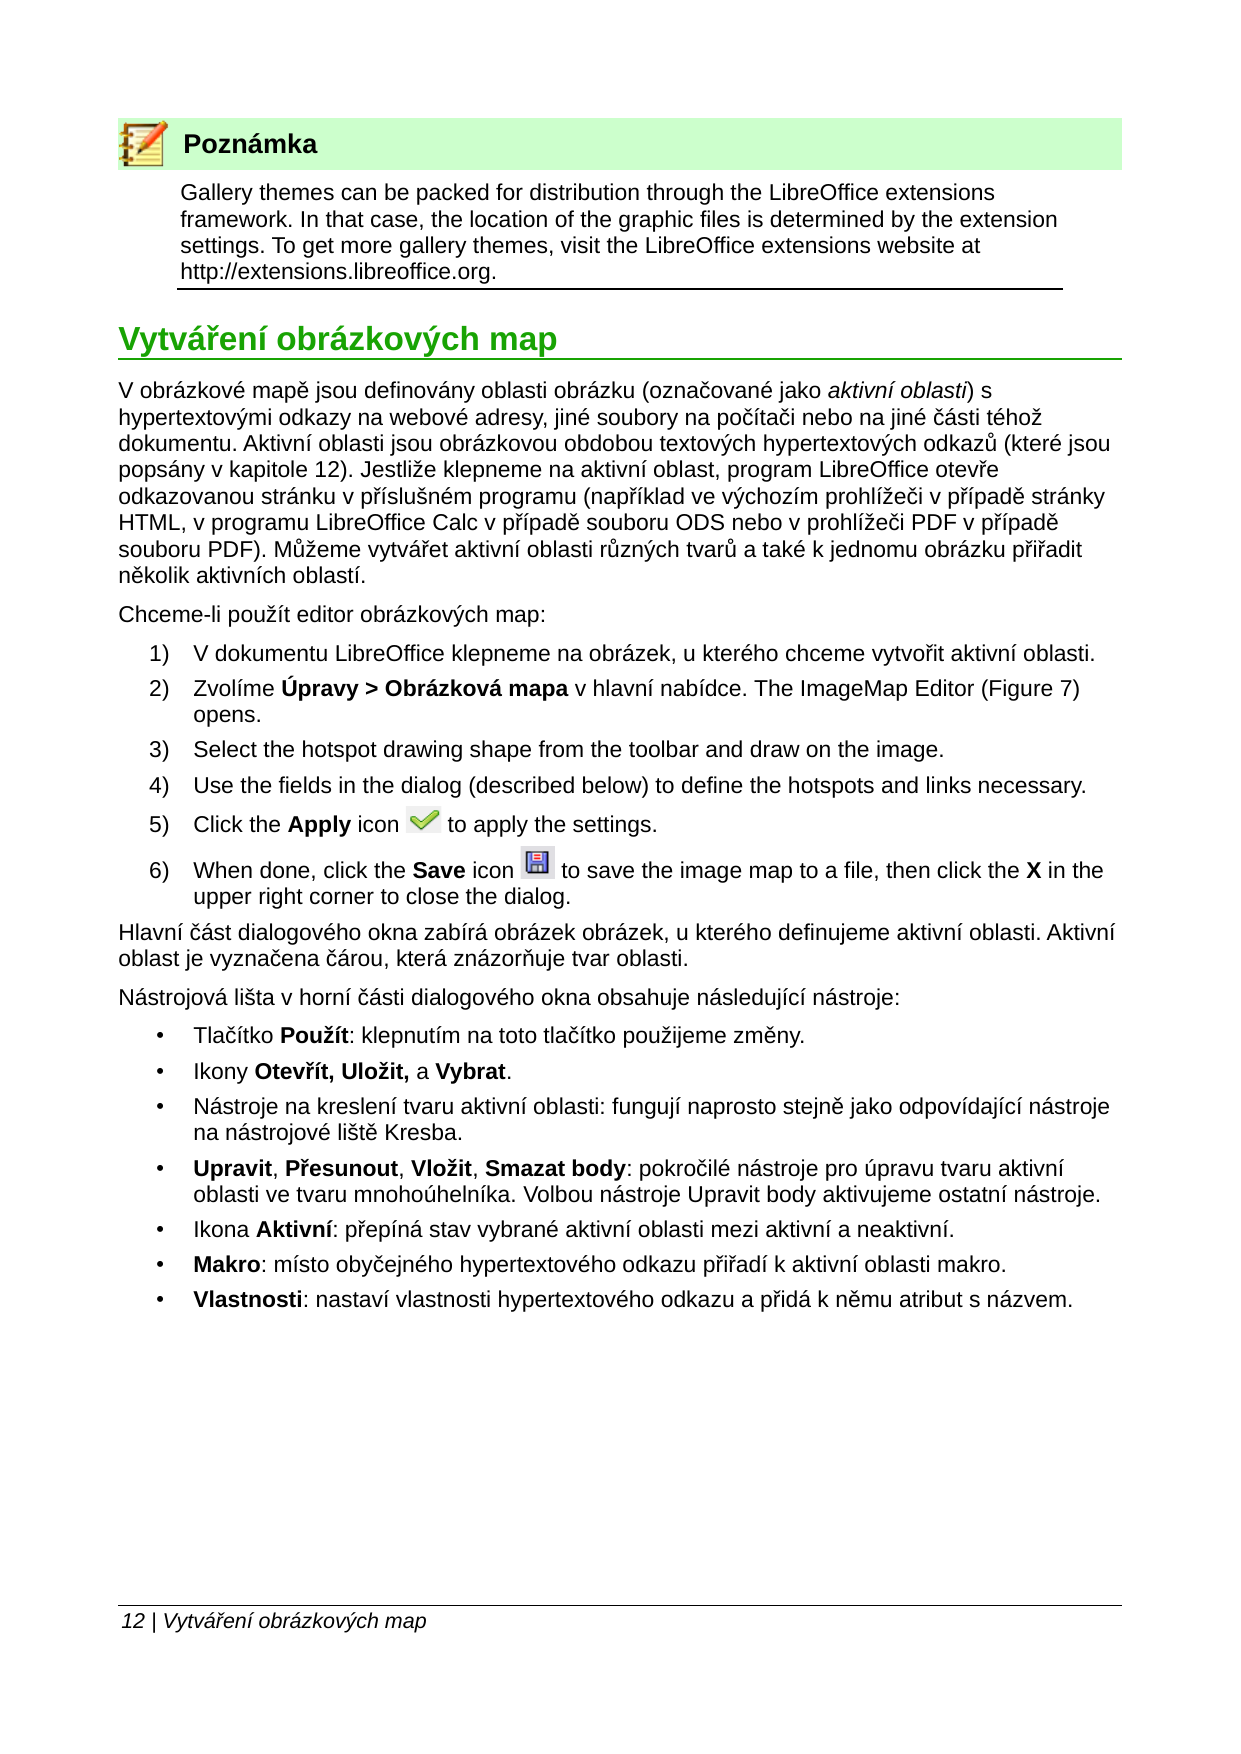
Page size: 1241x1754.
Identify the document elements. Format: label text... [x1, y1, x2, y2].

list Nástroje na kreslení tvaru aktivní oblasti: fungují naprosto stejně jako odpovídající nástroje na nástrojové liště Kresba. [156, 1093, 1122, 1146]
list Chceme-li použít editor obrázkových map: [118, 601, 1122, 627]
text Gallery themes can be packed for distribution through the LibreOffice extensions framework. In that case, the location of the graphic files is determined by the extension settings. To get more gallery themes, visit the LibreOffice extensions website at http://extensions.libreoffice.org. [177, 176, 1063, 288]
list Makro: místo obyčejného hypertextového odkazu přiřadí k aktivní oblasti makro. [156, 1251, 1122, 1278]
picture [405, 806, 442, 833]
list When done, click the Save icon to save the image map to a file, then click the X in the upper right corner to close the dialog. [169, 846, 1122, 909]
list Vlastnosti: nastaví vlastnosti hypertextového odkazu a přidá k němu atribut s názvem. [156, 1286, 1122, 1313]
list Nástrojová lišta v horní části dialogového okna obsahuje následující nástroje: [118, 984, 1122, 1010]
list Zvolíme Úpravy > Obrázková mapa v hlavní nabídce. The ImageMap Editor (Figure 7) opens. [169, 675, 1122, 727]
list Ikony Otevřít, Uložit, a Vybrat. [156, 1058, 1122, 1084]
subtitle Vytváření obrázkových map [118, 319, 1122, 358]
list Ikona Aktivní: přepíná stav vybrané aktivní oblasti mezi aktivní a neaktivní. [156, 1216, 1122, 1242]
list Click the Apply icon to apply the settings. [169, 807, 1122, 838]
list Select the hotspot drawing shape from the toolbar and draw on the image. [169, 736, 1122, 763]
list Tlačítko Použít: klepnutím na toto tlačítko použijeme změny. [156, 1022, 1122, 1049]
picture [520, 846, 555, 879]
text Hlavní část dialogového okna zabírá obrázek obrázek, u kterého definujeme aktivní oblasti. Aktivní oblast je vyznačena čárou, která znázorňuje tvar oblasti. [118, 918, 1122, 971]
picture [119, 119, 170, 170]
list Upravit, Přesunout, Vložit, Smazat body: pokročilé nástroje pro úpravu tvaru aktivní oblasti ve tvaru mnohoúhelníka. Volbou nástroje Upravit body aktivujeme ostatní nástroje. [156, 1154, 1122, 1207]
list V dokumentu LibreOffice klepneme na obrázek, u kterého chceme vytvořit aktivní oblasti. [169, 639, 1122, 666]
text V obrázkové mapě jsou definovány oblasti obrázku (označované jako aktivní oblasti) s hypertextovými odkazy na webové adresy, jiné soubory na počítači nebo na jiné části téhož dokumentu. Aktivní oblasti jsou obrázkovou obdobou textových hypertextových odkazů (které jsou popsány v kapitole 12). Jestliže klepneme na aktivní oblast, program LibreOffice otevře odkazovanou stránku v příslušném programu (například ve výchozím prohlížeči v případě stránky HTML, v programu LibreOffice Calc v případě souboru ODS nebo v prohlížeči PDF v případě souboru PDF). Můžeme vytvářet aktivní oblasti různých tvarů a také k jednomu obrázku přiřadit několik aktivních oblastí. [118, 377, 1122, 588]
subtitle Poznámka [118, 118, 1122, 170]
list Use the fields in the dialog (described below) to define the hotspots and links necessary. [169, 772, 1122, 798]
